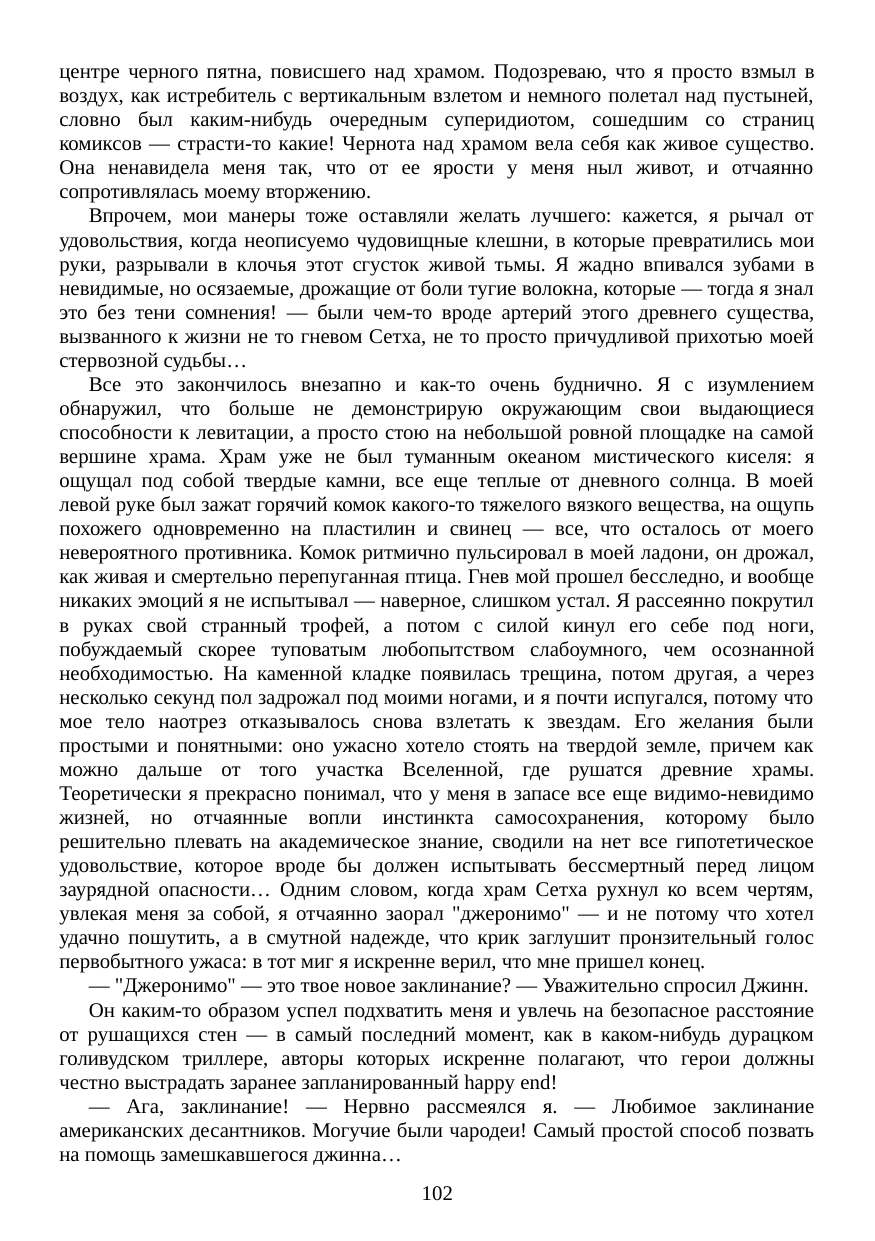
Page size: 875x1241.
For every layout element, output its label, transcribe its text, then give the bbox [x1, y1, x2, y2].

text Впрочем, мои манеры тоже оставляли желать лучшего: кажется, я рычал от удовольствия, когда неописуемо чудовищные клешни, в которые превратились мои руки, разрывали в клочья этот сгусток живой тьмы. Я жадно впивался зубами в невидимые, но осязаемые, дрожащие от боли тугие волокна, которые — тогда я знал это без тени сомнения! — были чем-то вроде артерий этого древнего существа, вызванного к жизни не то гневом Сетха, не то просто причудливой прихотью моей стервозной судьбы… [59, 203, 815, 372]
text Все это закончилось внезапно и как-то очень буднично. Я с изумлением обнаружил, что больше не демонстрирую окружающим свои выдающиеся способности к левитации, а просто стою на небольшой ровной площадке на самой вершине храма. Храм уже не был туманным океаном мистического киселя: я ощущал под собой твердые камни, все еще теплые от дневного солнца. В моей левой руке был зажат горячий комок какого-то тяжелого вязкого вещества, на ощупь похожего одновременно на пластилин и свинец — все, что осталось от моего невероятного противника. Комок ритмично пульсировал в моей ладони, он дрожал, как живая и смертельно перепуганная птица. Гнев мой прошел бесследно, и вообще никаких эмоций я не испытывал — наверное, слишком устал. Я рассеянно покрутил в руках свой странный трофей, а потом с силой кинул его себе под ноги, побуждаемый скорее туповатым любопытством слабоумного, чем осознанной необходимостью. На каменной кладке появилась трещина, потом другая, а через несколько секунд пол задрожал под моими ногами, и я почти испугался, потому что мое тело наотрез отказывалось снова взлетать к звездам. Его желания были простыми и понятными: оно ужасно хотело стоять на твердой земле, причем как можно дальше от того участка Вселенной, где рушатся древние храмы. Теоретически я прекрасно понимал, что у меня в запасе все еще видимо-невидимо жизней, но отчаянные вопли инстинкта самосохранения, которому было решительно плевать на академическое знание, сводили на нет все гипотетическое удовольствие, которое вроде бы должен испытывать бессмертный перед лицом заурядной опасности… Одним словом, когда храм Сетха рухнул ко всем чертям, увлекая меня за собой, я отчаянно заорал "джеронимо" — и не потому что хотел удачно пошутить, а в смутной надежде, что крик заглушит пронзительный голос первобытного ужаса: в тот миг я искренне верил, что мне пришел конец. [59, 372, 815, 973]
text — Ага, заклинание! — Нервно рассмеялся я. — Любимое заклинание американских десантников. Могучие были чародеи! Самый простой способ позвать на помощь замешкавшегося джинна… [59, 1094, 815, 1166]
text Он каким-то образом успел подхватить меня и увлечь на безопасное расстояние от рушащихся стен — в самый последний момент, как в каком-нибудь дурацком голивудском триллере, авторы которых искренне полагают, что герои должны честно выстрадать заранее запланированный happy end! [59, 997, 815, 1094]
text центре черного пятна, повисшего над храмом. Подозреваю, что я просто взмыл в воздух, как истребитель с вертикальным взлетом и немного полетал над пустыней, словно был каким-нибудь очередным суперидиотом, сошедшим со страниц комиксов — страсти-то какие! Чернота над храмом вела себя как живое существо. Она ненавидела меня так, что от ее ярости у меня ныл живот, и отчаянно сопротивлялась моему вторжению. [59, 59, 815, 203]
text — "Джеронимо" — это твое новое заклинание? — Уважительно спросил Джинн. [59, 973, 815, 997]
